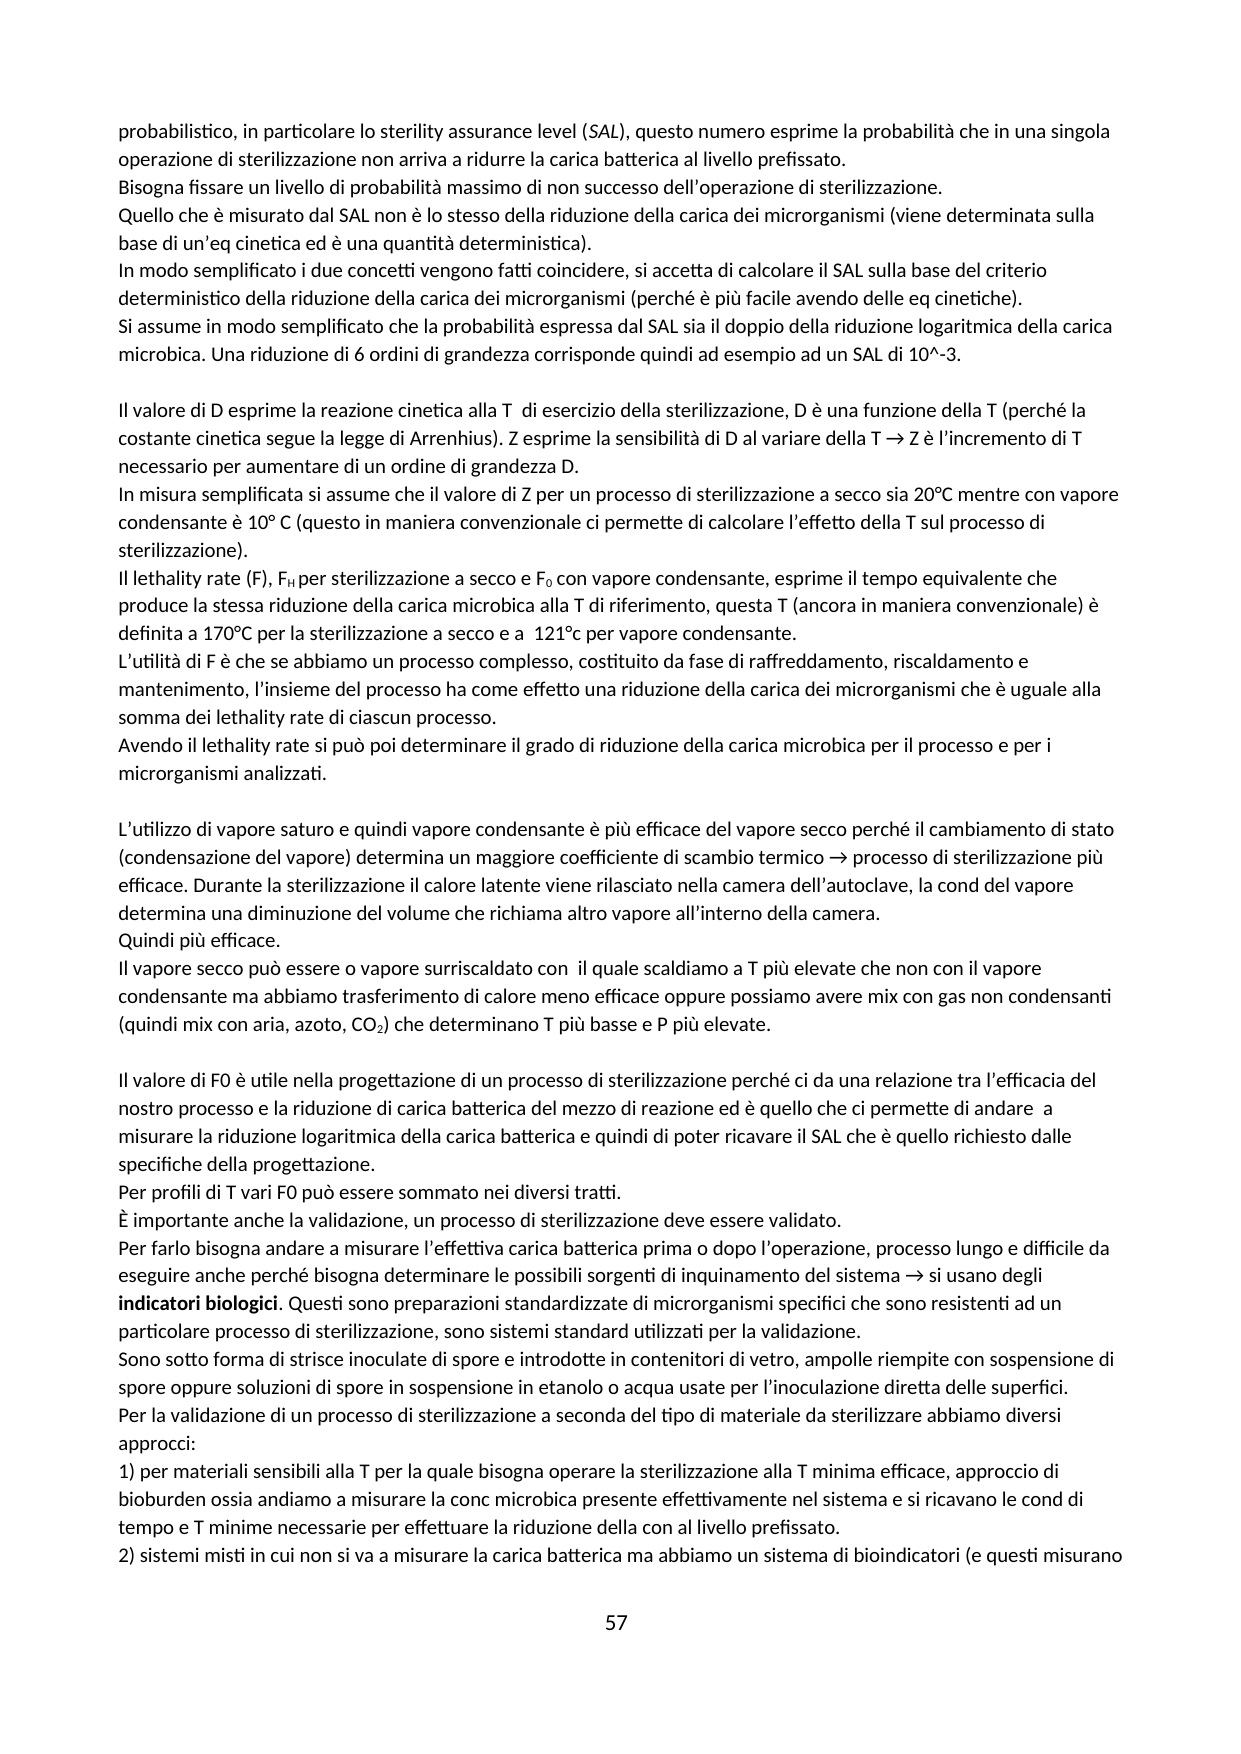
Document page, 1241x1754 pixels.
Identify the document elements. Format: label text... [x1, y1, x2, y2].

text probabilistico, in particolare lo sterility assurance level (SAL), questo numero esprime la probabilità che in una singola operazione di sterilizzazione non arriva a ridurre la carica batterica al livello prefissato. Bisogna fissare un livello di probabilità massimo di non successo dell’operazione di sterilizzazione. Quello che è misurato dal SAL non è lo stesso della riduzione della carica dei microrganismi (viene determinata sulla base di un’eq cinetica ed è una quantità deterministica). In modo semplificato i due concetti vengono fatti coincidere, si accetta di calcolare il SAL sulla base del criterio deterministico della riduzione della carica dei microrganismi (perché è più facile avendo delle eq cinetiche). Si assume in modo semplificato che la probabilità espressa dal SAL sia il doppio della riduzione logaritmica della carica microbica. Una riduzione di 6 ordini di grandezza corrisponde quindi ad esempio ad un SAL di 10^-3. Il valore di D esprime la reazione cinetica alla T di esercizio della sterilizzazione, D è una funzione della T (perché la costante cinetica segue la legge di Arrenhius). Z esprime la sensibilità di D al variare della T → Z è l’incremento di T necessario per aumentare di un ordine di grandezza D. In misura semplificata si assume che il valore di Z per un processo di sterilizzazione a secco sia 20°C mentre con vapore condensante è 10° C (questo in maniera convenzionale ci permette di calcolare l’effetto della T sul processo di sterilizzazione). Il lethality rate (F), FH per sterilizzazione a secco e F0 con vapore condensante, esprime il tempo equivalente che produce la stessa riduzione della carica microbica alla T di riferimento, questa T (ancora in maniera convenzionale) è definita a 170°C per la sterilizzazione a secco e a 121°c per vapore condensante. L’utilità di F è che se abbiamo un processo complesso, costituito da fase di raffreddamento, riscaldamento e mantenimento, l’insieme del processo ha come effetto una riduzione della carica dei microrganismi che è uguale alla somma dei lethality rate di ciascun processo. Avendo il lethality rate si può poi determinare il grado di riduzione della carica microbica per il processo e per i microrganismi analizzati. L’utilizzo di vapore saturo e quindi vapore condensante è più efficace del vapore secco perché il cambiamento di stato (condensazione del vapore) determina un maggiore coefficiente di scambio termico → processo di sterilizzazione più efficace. Durante la sterilizzazione il calore latente viene rilasciato nella camera dell’autoclave, la cond del vapore determina una diminuzione del volume che richiama altro vapore all’interno della camera. Quindi più efficace. Il vapore secco può essere o vapore surriscaldato con il quale scaldiamo a T più elevate che non con il vapore condensante ma abbiamo trasferimento di calore meno efficace oppure possiamo avere mix con gas non condensanti (quindi mix con aria, azoto, CO2) che determinano T più basse e P più elevate. Il valore di F0 è utile nella progettazione di un processo di sterilizzazione perché ci da una relazione tra l’efficacia del nostro processo e la riduzione di carica batterica del mezzo di reazione ed è quello che ci permette di andare a misurare la riduzione logaritmica della carica batterica e quindi di poter ricavare il SAL che è quello richiesto dalle specifiche della progettazione. Per profili di T vari F0 può essere sommato nei diversi tratti. È importante anche la validazione, un processo di sterilizzazione deve essere validato. Per farlo bisogna andare a misurare l’effettiva carica batterica prima o dopo l’operazione, processo lungo e difficile da eseguire anche perché bisogna determinare le possibili sorgenti di inquinamento del sistema → si usano degli indicatori biologici. Questi sono preparazioni standardizzate di microrganismi specifici che sono resistenti ad un particolare processo di sterilizzazione, sono sistemi standard utilizzati per la validazione. Sono sotto forma di strisce inoculate di spore e introdotte in contenitori di vetro, ampolle riempite con sospensione di spore oppure soluzioni di spore in sospensione in etanolo o acqua usate per l’inoculazione diretta delle superfici. Per la validazione di un processo di sterilizzazione a seconda del tipo di materiale da sterilizzare abbiamo diversi approcci: 1) per materiali sensibili alla T per la quale bisogna operare la sterilizzazione alla T minima efficace, approccio di bioburden ossia andiamo a misurare la conc microbica presente effettivamente nel sistema e si ricavano le cond di tempo e T minime necessarie per effettuare la riduzione della con al livello prefissato. 2) sistemi misti in cui non si va a misurare la carica batterica ma abbiamo un sistema di bioindicatori (e questi misurano [118, 118, 1124, 1567]
